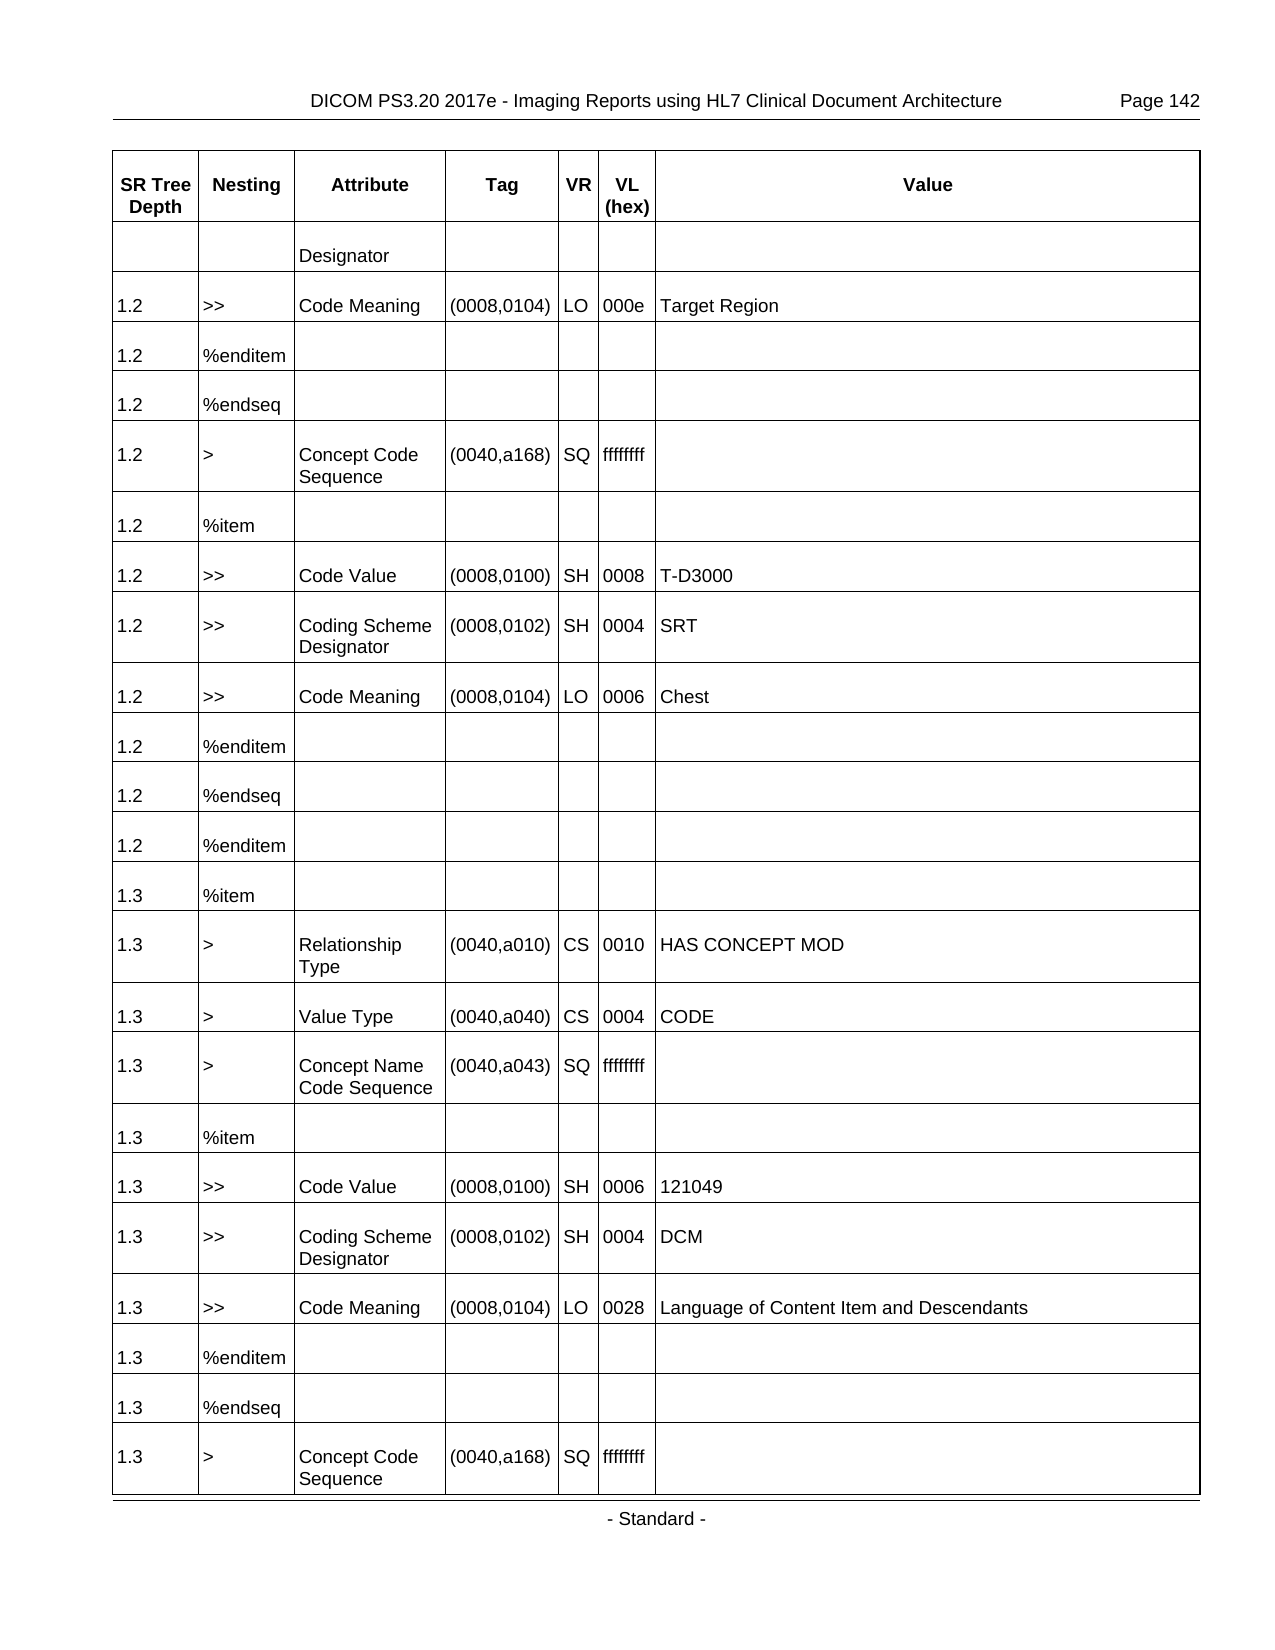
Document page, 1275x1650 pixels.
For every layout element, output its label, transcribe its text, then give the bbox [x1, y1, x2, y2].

table_cell SRT [656, 592, 1199, 662]
table_cell SH [559, 592, 598, 662]
table_cell [599, 492, 655, 541]
table_cell (0008,0102) [446, 592, 558, 662]
table_header VL (hex) [599, 151, 655, 221]
table_cell 0008 [599, 542, 655, 591]
table_cell 1.3 [113, 1423, 198, 1493]
table_cell [599, 322, 655, 370]
table_cell 1.3 [113, 1324, 198, 1372]
table_cell 1.2 [113, 421, 198, 491]
table_cell 1.3 [113, 1203, 198, 1273]
table_cell 1.3 [113, 1104, 198, 1152]
table_cell > [199, 421, 294, 491]
table_cell [295, 762, 445, 811]
table_cell Target Region [656, 272, 1199, 321]
table_cell [446, 713, 558, 761]
table_cell [559, 1324, 598, 1372]
table_header SR Tree Depth [113, 151, 198, 221]
table_cell [559, 762, 598, 811]
table_cell [559, 492, 598, 541]
table_cell [446, 222, 558, 271]
table_cell [599, 1104, 655, 1152]
table_cell [656, 812, 1199, 861]
table_cell [656, 1374, 1199, 1422]
table_cell [656, 371, 1199, 420]
table_cell [559, 1104, 598, 1152]
table_cell Concept Code Sequence [295, 421, 445, 491]
table_cell [599, 371, 655, 420]
table_cell [199, 222, 294, 271]
table_cell [295, 1104, 445, 1152]
table_header Attribute [295, 151, 445, 221]
table_cell [446, 371, 558, 420]
table_cell 1.2 [113, 812, 198, 861]
table_cell (0040,a040) [446, 983, 558, 1031]
table_cell DCM [656, 1203, 1199, 1273]
table_cell 0004 [599, 1203, 655, 1273]
table_cell [656, 492, 1199, 541]
table_cell [446, 1374, 558, 1422]
table_cell [559, 713, 598, 761]
table_cell Code Value [295, 542, 445, 591]
table_cell 0028 [599, 1274, 655, 1323]
table_header VR [559, 151, 598, 221]
table_cell [656, 762, 1199, 811]
table_cell %endseq [199, 762, 294, 811]
table_cell %item [199, 862, 294, 910]
table_cell [656, 1032, 1199, 1102]
table_cell T-D3000 [656, 542, 1199, 591]
table_cell (0008,0104) [446, 272, 558, 321]
table_cell 1.3 [113, 983, 198, 1031]
table_cell Code Meaning [295, 663, 445, 712]
table_cell 0010 [599, 911, 655, 982]
table_cell Designator [295, 222, 445, 271]
table_cell 1.3 [113, 911, 198, 982]
table_cell >> [199, 1203, 294, 1273]
table_cell > [199, 911, 294, 982]
table_cell ffffffff [599, 421, 655, 491]
table_cell LO [559, 1274, 598, 1323]
table_cell [295, 862, 445, 910]
table_cell 1.3 [113, 862, 198, 910]
table_cell [559, 862, 598, 910]
table_cell ffffffff [599, 1032, 655, 1102]
table_cell %enditem [199, 322, 294, 370]
table_cell LO [559, 272, 598, 321]
table_cell [295, 492, 445, 541]
table_cell [599, 762, 655, 811]
table_cell Language of Content Item and Descendants [656, 1274, 1199, 1323]
table_cell >> [199, 592, 294, 662]
table_cell >> [199, 1153, 294, 1202]
table_cell 1.3 [113, 1032, 198, 1102]
table_cell [599, 1374, 655, 1422]
table_cell Code Meaning [295, 1274, 445, 1323]
table_cell SH [559, 1203, 598, 1273]
table_cell 1.2 [113, 542, 198, 591]
table_cell 0006 [599, 663, 655, 712]
table_cell 121049 [656, 1153, 1199, 1202]
table_cell [446, 1104, 558, 1152]
table_cell Coding Scheme Designator [295, 1203, 445, 1273]
table_header Tag [446, 151, 558, 221]
table_cell (0008,0100) [446, 1153, 558, 1202]
table_cell [559, 222, 598, 271]
table_cell SQ [559, 421, 598, 491]
table_cell [599, 1324, 655, 1372]
table_cell 0004 [599, 983, 655, 1031]
table_cell SQ [559, 1423, 598, 1493]
table_cell Concept Name Code Sequence [295, 1032, 445, 1102]
table_cell 1.3 [113, 1274, 198, 1323]
table_cell 1.2 [113, 272, 198, 321]
table_cell > [199, 1032, 294, 1102]
table_cell [559, 322, 598, 370]
table_cell ffffffff [599, 1423, 655, 1493]
table_cell >> [199, 663, 294, 712]
table_cell [656, 713, 1199, 761]
table_cell 1.2 [113, 371, 198, 420]
table_cell [295, 322, 445, 370]
table_cell CODE [656, 983, 1199, 1031]
table_cell %item [199, 1104, 294, 1152]
table_cell [295, 371, 445, 420]
table_cell Code Meaning [295, 272, 445, 321]
table_cell %item [199, 492, 294, 541]
table_cell [295, 1374, 445, 1422]
table_cell 1.2 [113, 713, 198, 761]
table_cell [559, 1374, 598, 1422]
table_cell [559, 371, 598, 420]
table_cell 1.2 [113, 663, 198, 712]
table_cell >> [199, 272, 294, 321]
table_cell 1.2 [113, 492, 198, 541]
table_cell [446, 492, 558, 541]
table_cell Value Type [295, 983, 445, 1031]
table_cell >> [199, 1274, 294, 1323]
table_cell [295, 713, 445, 761]
table_cell Concept Code Sequence [295, 1423, 445, 1493]
table_cell [656, 222, 1199, 271]
table_cell (0040,a043) [446, 1032, 558, 1102]
table_cell [446, 762, 558, 811]
table_cell [446, 1324, 558, 1372]
table_cell 000e [599, 272, 655, 321]
table_cell [656, 1104, 1199, 1152]
table_cell HAS CONCEPT MOD [656, 911, 1199, 982]
table_cell [446, 862, 558, 910]
table_cell Relationship Type [295, 911, 445, 982]
table_cell (0008,0104) [446, 1274, 558, 1323]
table_cell (0008,0104) [446, 663, 558, 712]
table_cell SH [559, 1153, 598, 1202]
table_cell Coding Scheme Designator [295, 592, 445, 662]
table_cell CS [559, 983, 598, 1031]
table_cell [559, 812, 598, 861]
table_cell %enditem [199, 713, 294, 761]
table_cell SQ [559, 1032, 598, 1102]
table_cell (0008,0100) [446, 542, 558, 591]
table_cell 0004 [599, 592, 655, 662]
table_cell (0040,a168) [446, 1423, 558, 1493]
table_cell > [199, 983, 294, 1031]
table_cell 1.2 [113, 592, 198, 662]
table_cell (0040,a168) [446, 421, 558, 491]
table_cell [295, 812, 445, 861]
table_cell LO [559, 663, 598, 712]
table_cell [295, 1324, 445, 1372]
table_cell (0040,a010) [446, 911, 558, 982]
table_cell 0006 [599, 1153, 655, 1202]
table_cell 1.2 [113, 322, 198, 370]
table_cell Chest [656, 663, 1199, 712]
table_cell %enditem [199, 812, 294, 861]
table_cell Code Value [295, 1153, 445, 1202]
table_cell [113, 222, 198, 271]
table_header Value [656, 151, 1199, 221]
table_cell 1.3 [113, 1153, 198, 1202]
table_cell CS [559, 911, 598, 982]
table_cell [656, 1324, 1199, 1372]
table_cell [656, 421, 1199, 491]
table_header Nesting [199, 151, 294, 221]
table_cell [446, 322, 558, 370]
table_cell [599, 862, 655, 910]
table_cell %enditem [199, 1324, 294, 1372]
table_cell SH [559, 542, 598, 591]
table_cell [656, 1423, 1199, 1493]
table_cell [599, 812, 655, 861]
table_cell [656, 862, 1199, 910]
table_cell > [199, 1423, 294, 1493]
table_cell 1.2 [113, 762, 198, 811]
table_cell %endseq [199, 1374, 294, 1422]
table_cell [446, 812, 558, 861]
table_cell [656, 322, 1199, 370]
table_cell (0008,0102) [446, 1203, 558, 1273]
table_cell 1.3 [113, 1374, 198, 1422]
table_cell >> [199, 542, 294, 591]
table_cell [599, 222, 655, 271]
table_cell [599, 713, 655, 761]
table_cell %endseq [199, 371, 294, 420]
